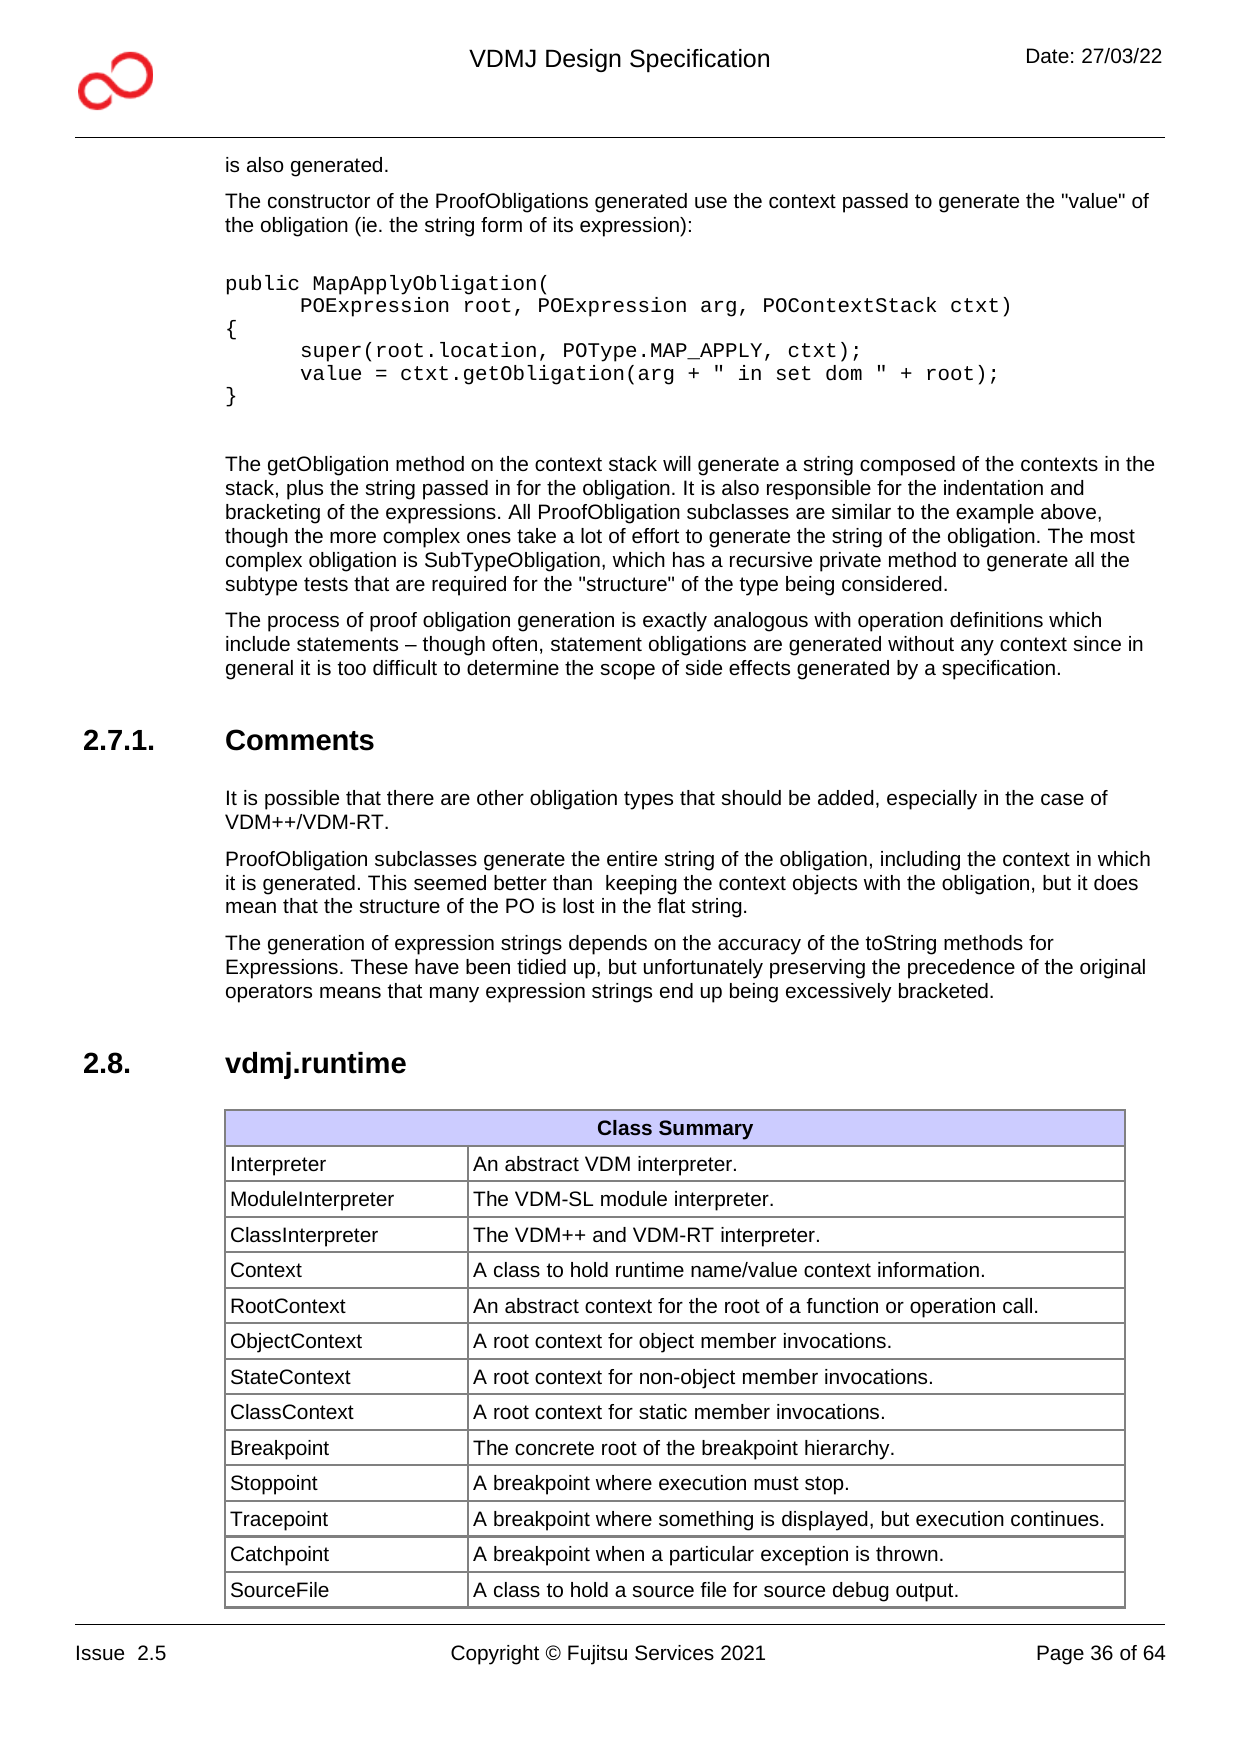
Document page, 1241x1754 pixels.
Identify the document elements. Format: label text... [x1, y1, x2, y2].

table_cell Context [226, 1253, 467, 1287]
text super(root.location, POType.MAP_APPLY, ctxt); [225, 340, 1165, 362]
table_cell RootContext [226, 1289, 467, 1322]
table_cell A class to hold a source file for source debug output. [469, 1573, 1124, 1606]
text public MapApplyObligation( [225, 272, 1165, 295]
table_cell ObjectContext [226, 1324, 467, 1358]
table_cell Breakpoint [226, 1431, 467, 1464]
text POExpression root, POExpression arg, POContextStack ctxt) [225, 295, 1165, 317]
table_cell ClassInterpreter [226, 1218, 467, 1251]
table_cell Catchpoint [226, 1538, 467, 1571]
table_cell ModuleInterpreter [226, 1182, 467, 1216]
table_header Class Summary [226, 1111, 1124, 1145]
text The constructor of the ProofObligations generated use the context passed to generate the "value" of the obligation (ie. the string form of its expression): [225, 189, 1165, 237]
picture [78, 44, 153, 120]
table_cell A root context for object member invocations. [469, 1324, 1124, 1358]
table_cell An abstract VDM interpreter. [469, 1147, 1124, 1180]
table_cell A class to hold runtime name/value context information. [469, 1253, 1124, 1287]
table_cell Stoppoint [226, 1466, 467, 1500]
text The process of proof obligation generation is exactly analogous with operation definitions which include statements – though often, statement obligations are generated without any context since in general it is too difficult to determine the scope of side effects generated by a specification. [225, 608, 1165, 680]
table_cell An abstract context for the root of a function or operation call. [469, 1289, 1124, 1322]
table_cell Interpreter [226, 1147, 467, 1180]
table_cell A breakpoint where something is displayed, but execution continues. [469, 1502, 1124, 1535]
subtitle vdmj.runtime [75, 1046, 1165, 1079]
text The getObligation method on the context stack will generate a string composed of the contexts in the stack, plus the string passed in for the obligation. It is also responsible for the indentation and bracketing of the expressions. All ProofObligation subclasses are similar to the example above, though the more complex ones take a lot of effort to generate the string of the obligation. The most complex obligation is SubTypeObligation, which has a recursive private method to generate all the subtype tests that are required for the "structure" of the type being considered. [225, 452, 1165, 596]
text It is possible that there are other obligation types that should be added, especially in the case of VDM++/VDM-RT. [225, 786, 1165, 834]
table_cell The concrete root of the breakpoint hierarchy. [469, 1431, 1124, 1464]
table_cell A root context for static member invocations. [469, 1395, 1124, 1429]
table_cell The VDM++ and VDM-RT interpreter. [469, 1218, 1124, 1251]
table_cell A root context for non-object member invocations. [469, 1360, 1124, 1393]
table_cell SourceFile [226, 1573, 467, 1606]
table_cell The VDM-SL module interpreter. [469, 1182, 1124, 1216]
text { [225, 317, 1165, 340]
text } [225, 385, 1165, 407]
text ProofObligation subclasses generate the entire string of the obligation, including the context in which it is generated. This seemed better than keeping the context objects with the obligation, but it does mean that the structure of the PO is lost in the flat string. [225, 847, 1165, 919]
text value = ctxt.getObligation(arg + " in set dom " + root); [225, 362, 1165, 385]
text The generation of expression strings depends on the accuracy of the toString methods for Expressions. These have been tidied up, but unfortunately preserving the precedence of the original operators means that many expression strings end up being excessively bracketed. [225, 931, 1165, 1003]
table_cell A breakpoint when a particular exception is thrown. [469, 1538, 1124, 1571]
text is also generated. [225, 153, 1165, 177]
table_cell ClassContext [226, 1395, 467, 1429]
table_cell Tracepoint [226, 1502, 467, 1535]
subtitle Comments [75, 723, 1165, 756]
table_cell A breakpoint where execution must stop. [469, 1466, 1124, 1500]
table_cell StateContext [226, 1360, 467, 1393]
